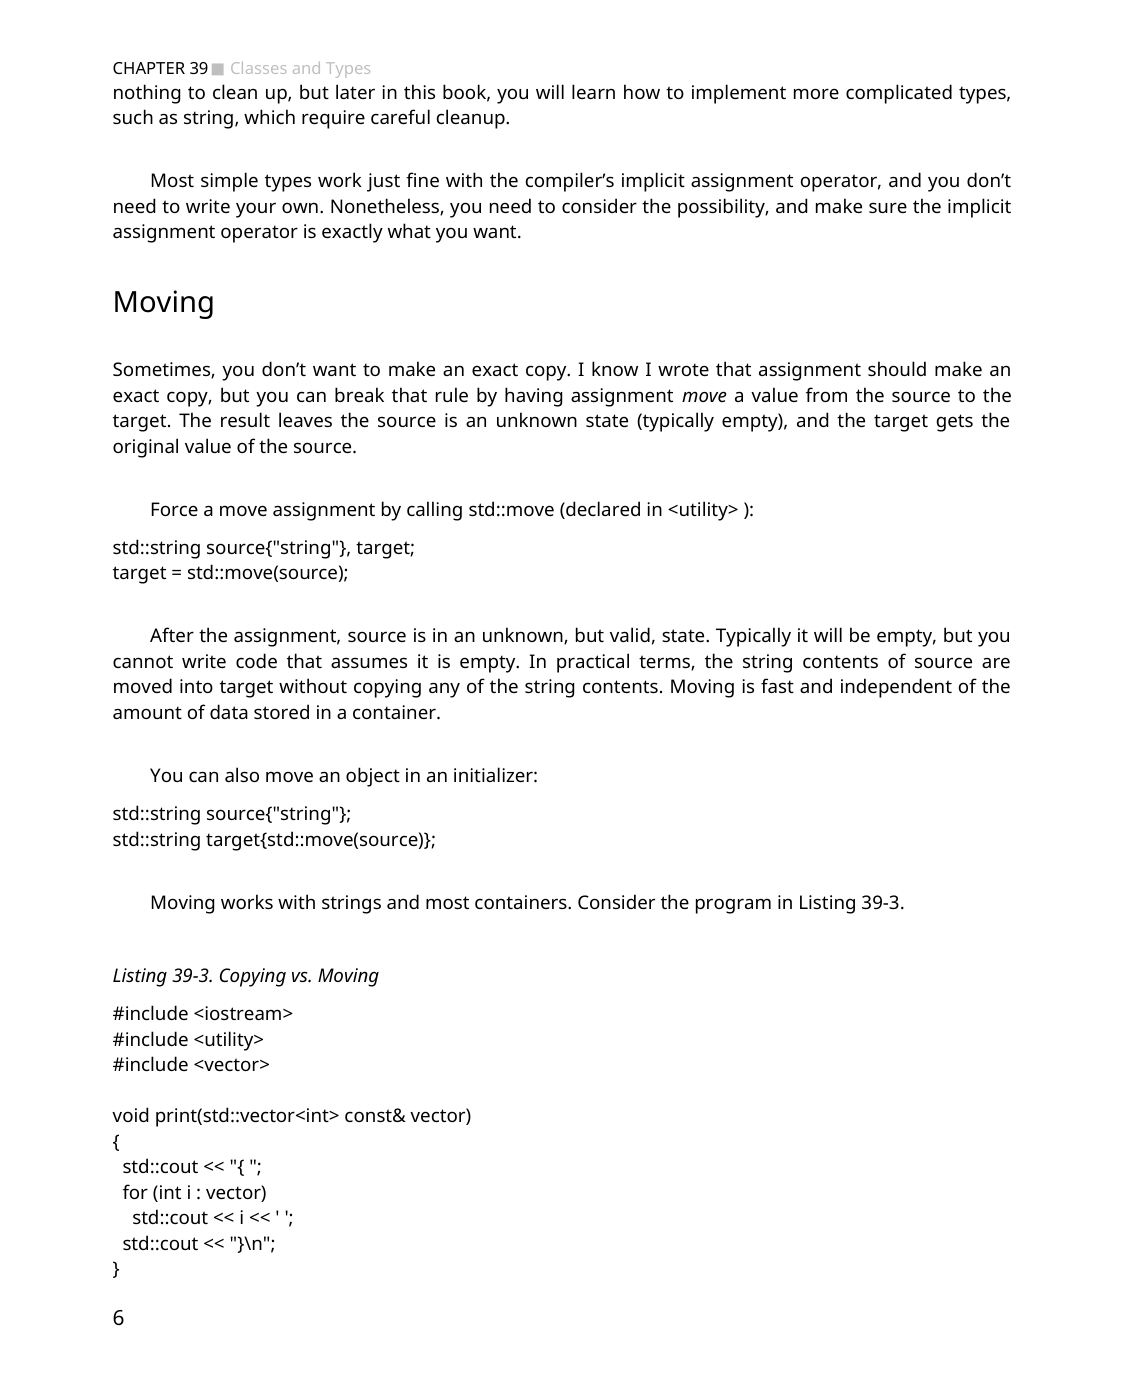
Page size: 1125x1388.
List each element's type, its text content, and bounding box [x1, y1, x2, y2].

text #include <utility> [112, 1026, 1012, 1051]
text { [112, 1128, 1012, 1153]
text std::cout << "}\n"; [112, 1230, 1012, 1256]
text std::cout << "{ "; [112, 1153, 1012, 1179]
text for (int i : vector) [112, 1179, 1012, 1204]
text void print(std::vector<int> const& vector) [112, 1102, 1012, 1128]
text Sometimes, you don’t want to make an exact copy. I know I wrote that assignment should make an exact copy, but you can break that rule by having assignment move a value from the source to the target. The result leaves the source is an unknown state (typically empty), and the target gets the original value of the source. [112, 357, 1012, 459]
text #include <iostream> [112, 1000, 1012, 1026]
text nothing to clean up, but later in this book, you will learn how to implement more complicated types, such as string, which require careful cleanup. [112, 79, 1012, 130]
text #include <vector> [112, 1051, 1012, 1077]
text After the assignment, source is in an unknown, but valid, state. Typically it will be empty, but you cannot write code that assumes it is empty. In practical terms, the string contents of source are moved into target without copying any of the string contents. Moving is fast and independent of the amount of data stored in a container. [112, 623, 1012, 725]
text Listing 39-3. Copying vs. Moving [112, 962, 1012, 988]
text } [112, 1256, 1012, 1281]
text Most simple types work just fine with the compiler’s implicit assignment operator, and you don’t need to write your own. Nonetheless, you need to consider the possibility, and make sure the implicit assignment operator is exactly what you want. [112, 167, 1012, 244]
text Force a move assignment by calling std::move (declared in <utility> ): [112, 496, 1012, 522]
text std::string source{"string"}, target; [112, 534, 1012, 560]
text std::string target{std::move(source)}; [112, 826, 1012, 851]
subtitle Moving [112, 282, 1012, 321]
text You can also move an object in an initializer: [112, 762, 1012, 788]
text Moving works with strings and most containers. Consider the program in Listing 39-3. [112, 889, 1012, 914]
text std::string source{"string"}; [112, 800, 1012, 826]
text std::cout << i << ' '; [112, 1204, 1012, 1230]
text target = std::move(source); [112, 560, 1012, 585]
